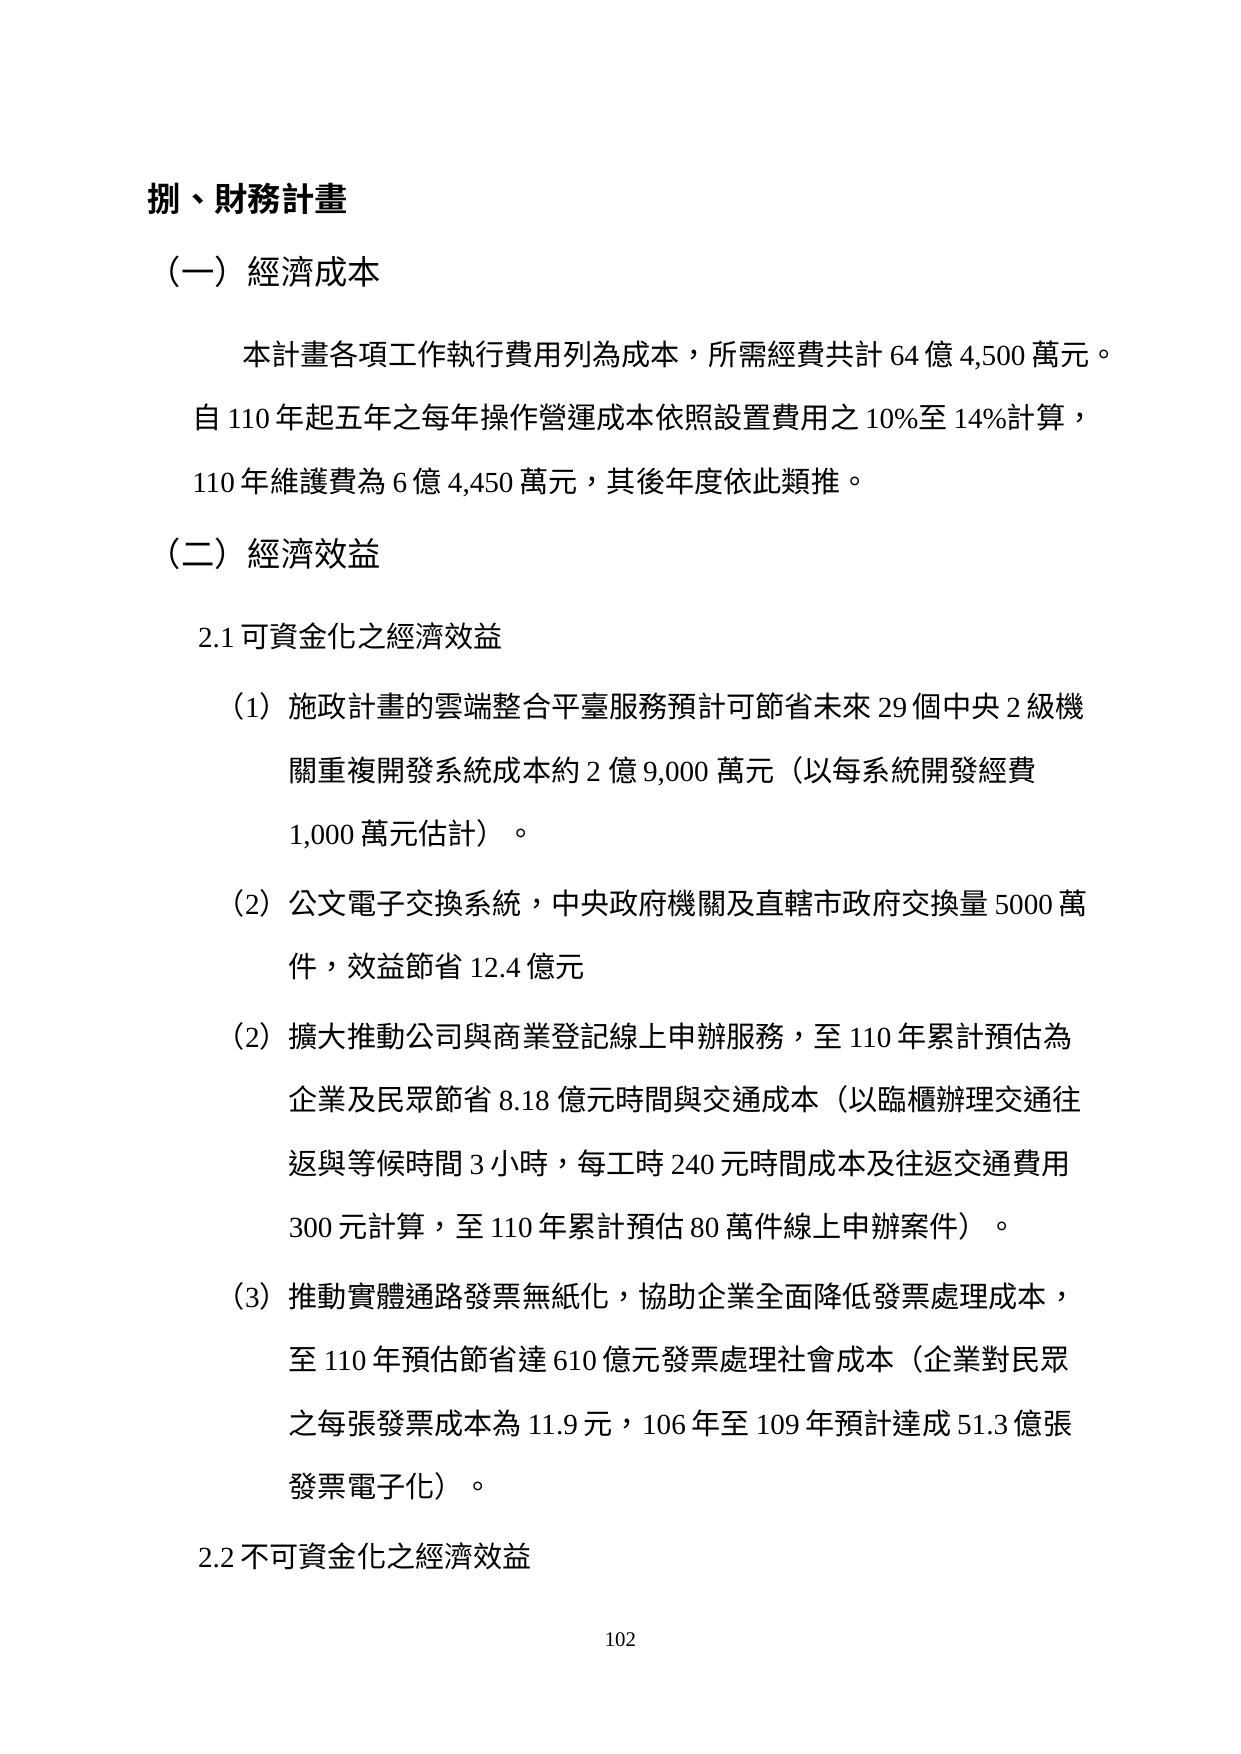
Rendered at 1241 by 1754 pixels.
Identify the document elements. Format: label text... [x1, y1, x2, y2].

text （1）施政計畫的雲端整合平臺服務預計可節省未來29個中央2級機關重複開發系統成本約2 億9,000 萬元（以每系統開發經費1,000萬元估計）。 [216, 684, 1092, 853]
text 2.1可資金化之經濟效益 [198, 614, 1092, 656]
subtitle 捌、財務計畫 [148, 173, 1092, 221]
text （3）推動實體通路發票無紙化，協助企業全面降低發票處理成本，至110年預估節省達610億元發票處理社會成本（企業對民眾之每張發票成本為11.9元，106年至109年預計達成51.3億張發票電子化）。 [216, 1273, 1092, 1506]
text （二）經濟效益 [148, 528, 1092, 576]
text 本計畫各項工作執行費用列為成本，所需經費共計64億4,500萬元。自110年起五年之每年操作營運成本依照設置費用之10%至14%計算，110年維護費為6億4,450萬元，其後年度依此類推。 [192, 332, 1092, 501]
text （一）經濟成本 [148, 246, 1092, 294]
text 2.2不可資金化之經濟效益 [198, 1533, 1092, 1576]
text （2）公文電子交換系統，中央政府機關及直轄市政府交換量5000萬件，效益節省12.4億元 [216, 880, 1092, 986]
text （2）擴大推動公司與商業登記線上申辦服務，至110年累計預估為企業及民眾節省8.18 億元時間與交通成本（以臨櫃辦理交通往返與等候時間3小時，每工時240元時間成本及往返交通費用300元計算，至110年累計預估80萬件線上申辦案件）。 [216, 1013, 1092, 1246]
